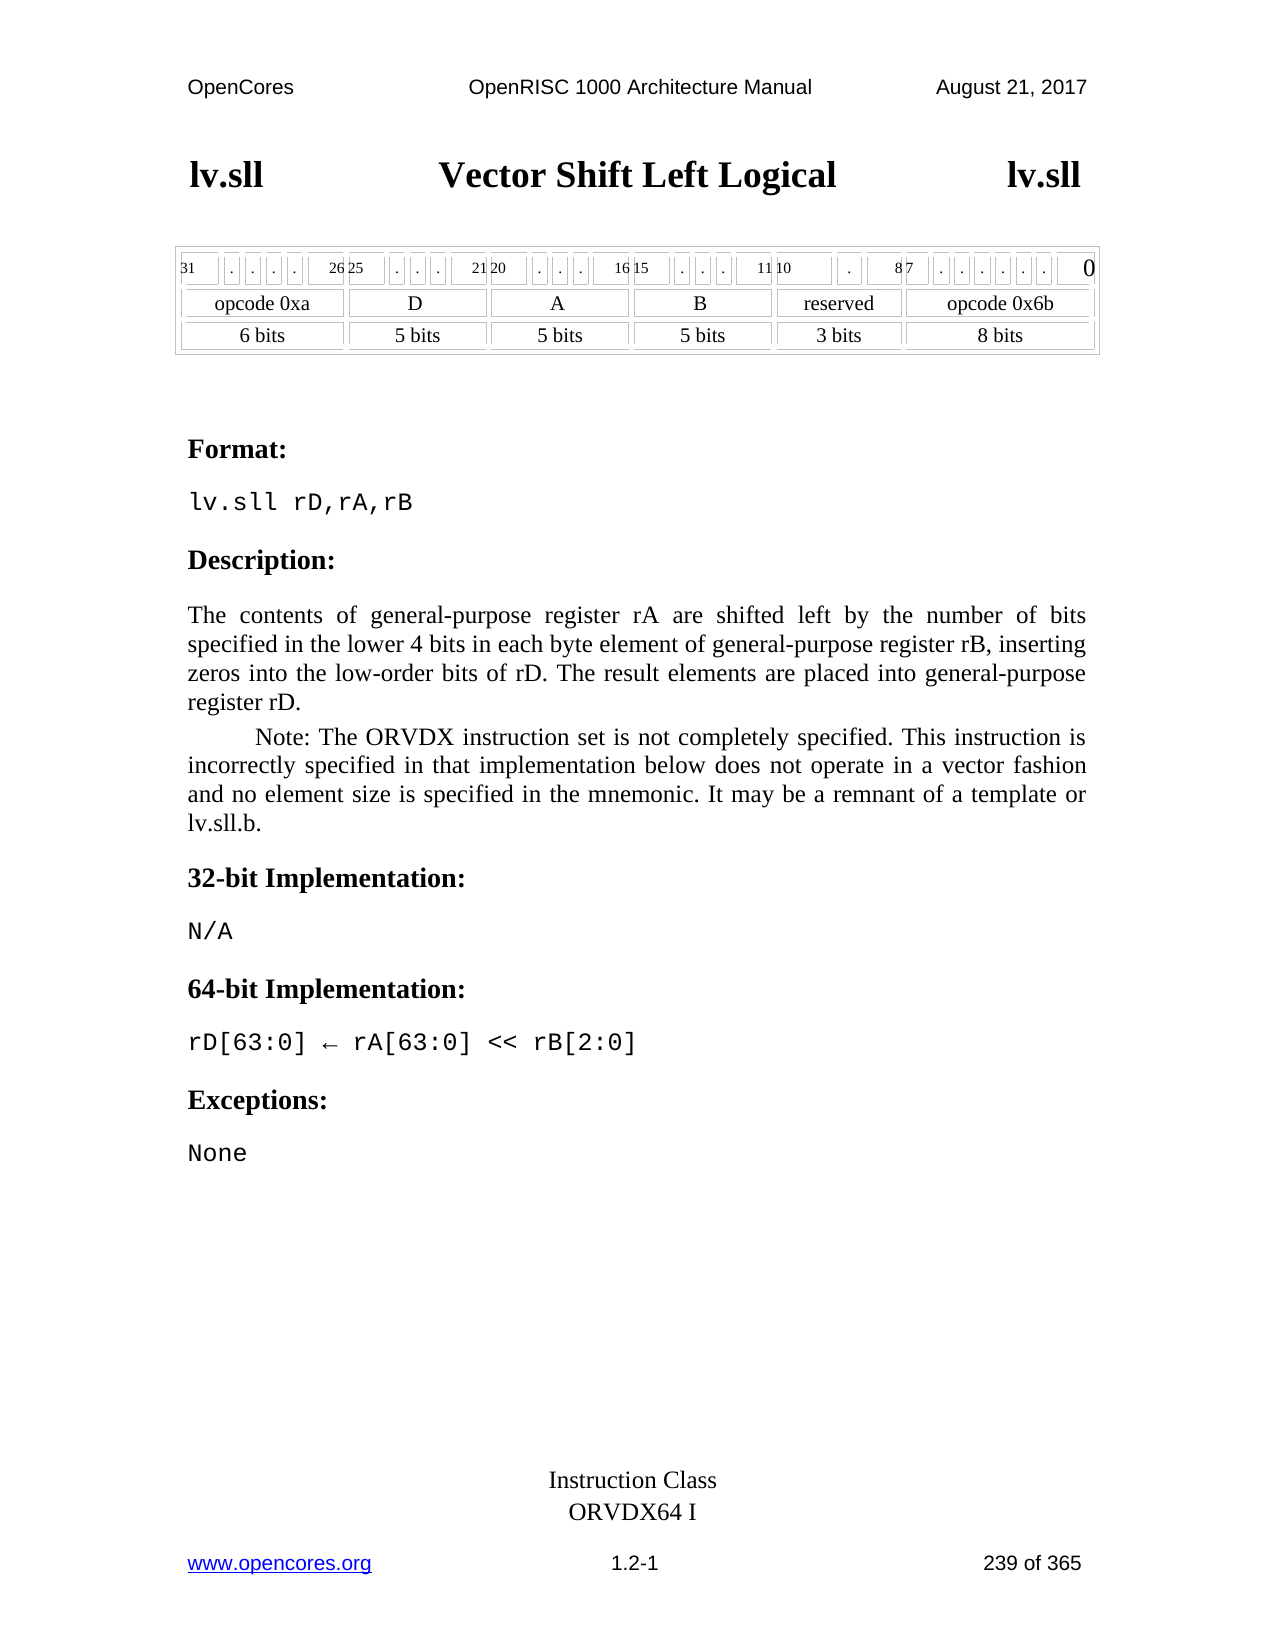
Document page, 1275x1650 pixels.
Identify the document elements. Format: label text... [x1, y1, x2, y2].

text 64-bit Implementation: [187, 972, 1087, 1005]
text Format: [187, 432, 1087, 464]
text Exceptions: [187, 1083, 1087, 1115]
text Description: [187, 543, 1087, 575]
text 32-bit Implementation: [187, 862, 1087, 894]
text N/A [187, 919, 1087, 947]
text rD[63:0] ← rA[63:0] << rB[2:0] [187, 1030, 1087, 1058]
text Note: The ORVDX instruction set is not completely specified. This instruction is incorrectly specified in that implementation below does not operate in a vector fashion and no element size is specified in the mnemonic. It may be a remnant of a template or lv.sll.b. [187, 722, 1087, 837]
text The contents of general-purpose register rA are shifted left by the number of bits specified in the lower 4 bits in each byte element of general-purpose register rB, inserting zeros into the low-order bits of rD. The result elements are placed into general-purpose register rD. [187, 600, 1087, 715]
text lv.sll rD,rA,rB [187, 489, 1087, 518]
text None [187, 1140, 1087, 1169]
